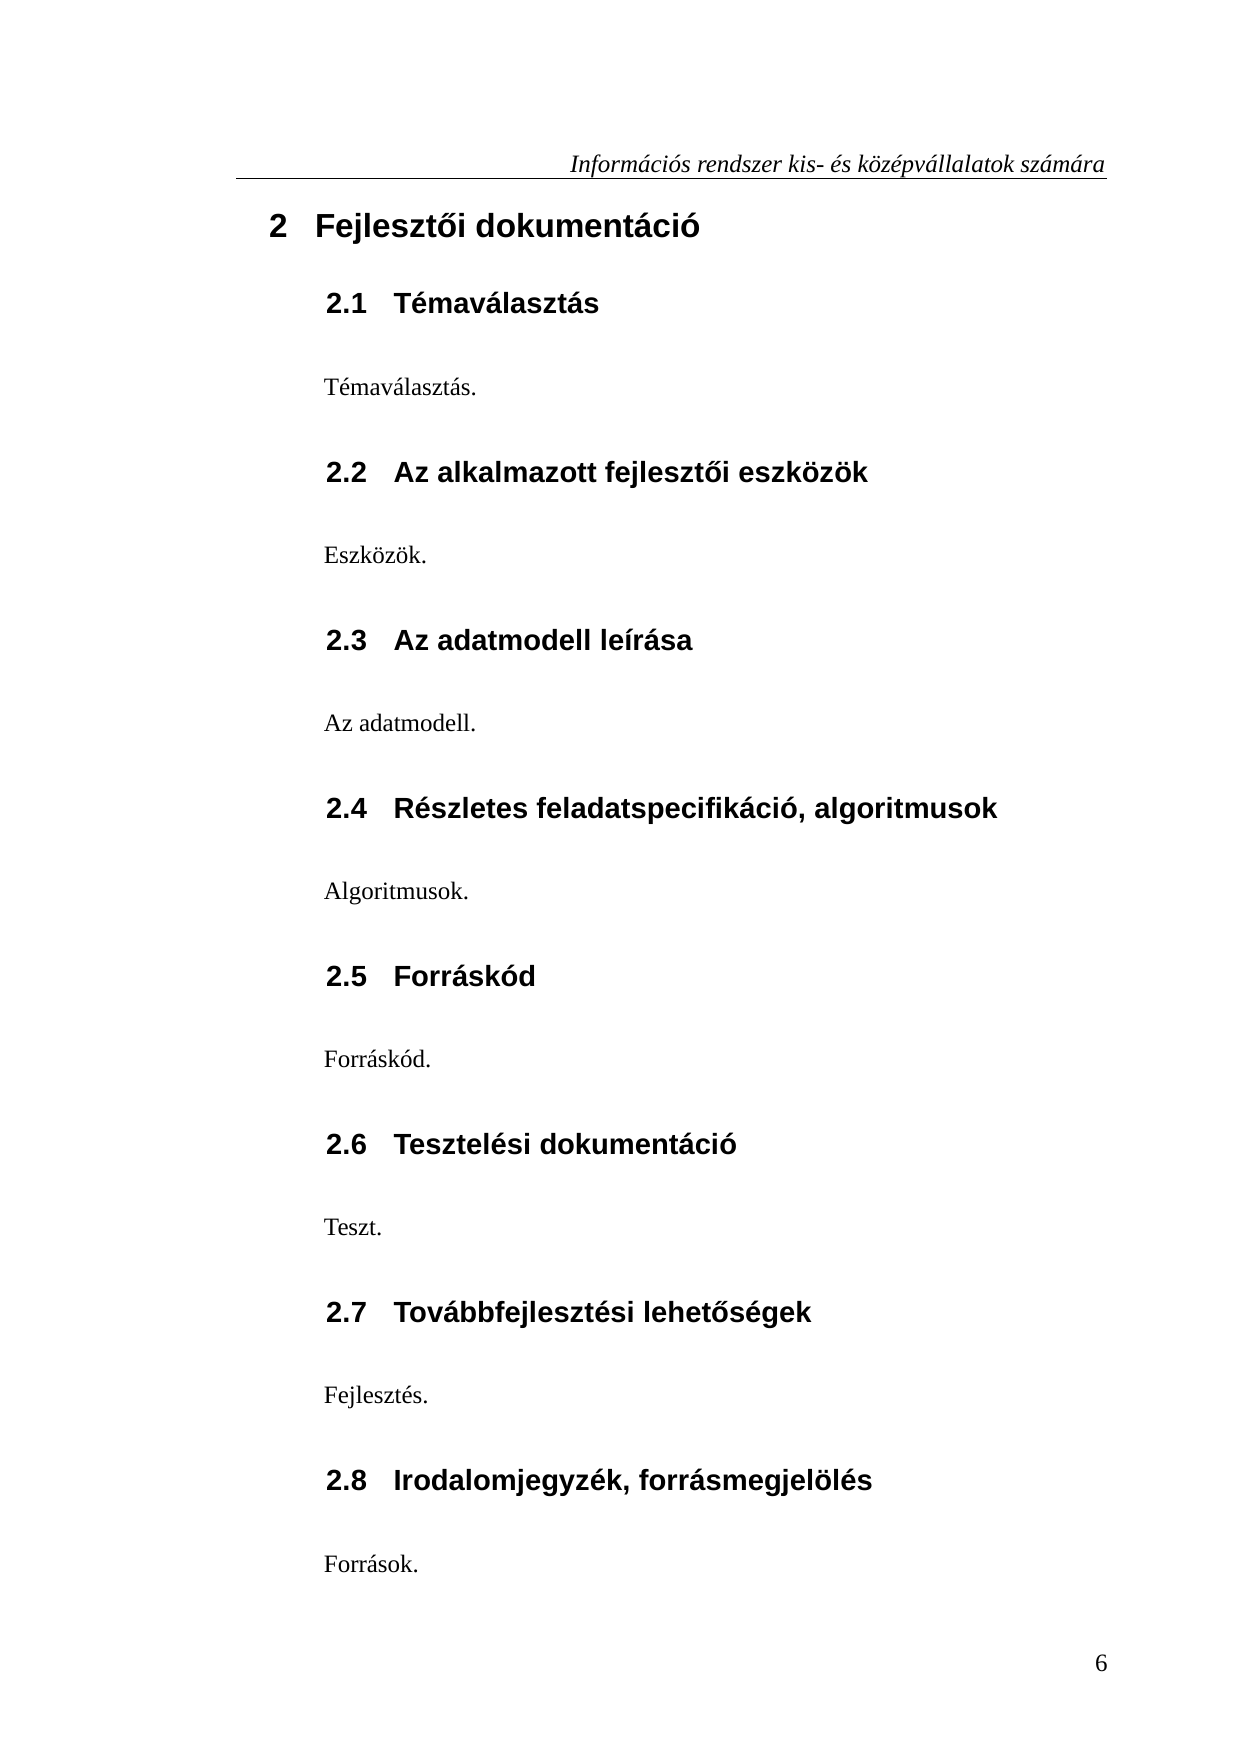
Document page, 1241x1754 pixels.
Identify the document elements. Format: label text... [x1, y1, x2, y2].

subtitle Témaválasztás [375, 287, 1107, 320]
subtitle Irodalomjegyzék, forrásmegjelölés [375, 1464, 1107, 1497]
text Forráskód. [236, 1045, 1107, 1073]
subtitle Az alkalmazott fejlesztői eszközök [375, 456, 1107, 488]
subtitle Részletes feladatspecifikáció, algoritmusok [375, 792, 1107, 824]
text Az adatmodell. [236, 709, 1107, 737]
text Témaválasztás. [236, 373, 1107, 401]
text Teszt. [236, 1213, 1107, 1241]
subtitle Fejlesztői dokumentáció [297, 207, 1107, 244]
text Algoritmusok. [236, 877, 1107, 905]
text Források. [236, 1550, 1107, 1577]
text Eszközök. [236, 541, 1107, 569]
subtitle Forráskód [375, 960, 1107, 993]
subtitle Az adatmodell leírása [375, 624, 1107, 656]
subtitle Továbbfejlesztési lehetőségek [375, 1296, 1107, 1329]
text Fejlesztés. [236, 1382, 1107, 1409]
subtitle Tesztelési dokumentáció [375, 1128, 1107, 1161]
